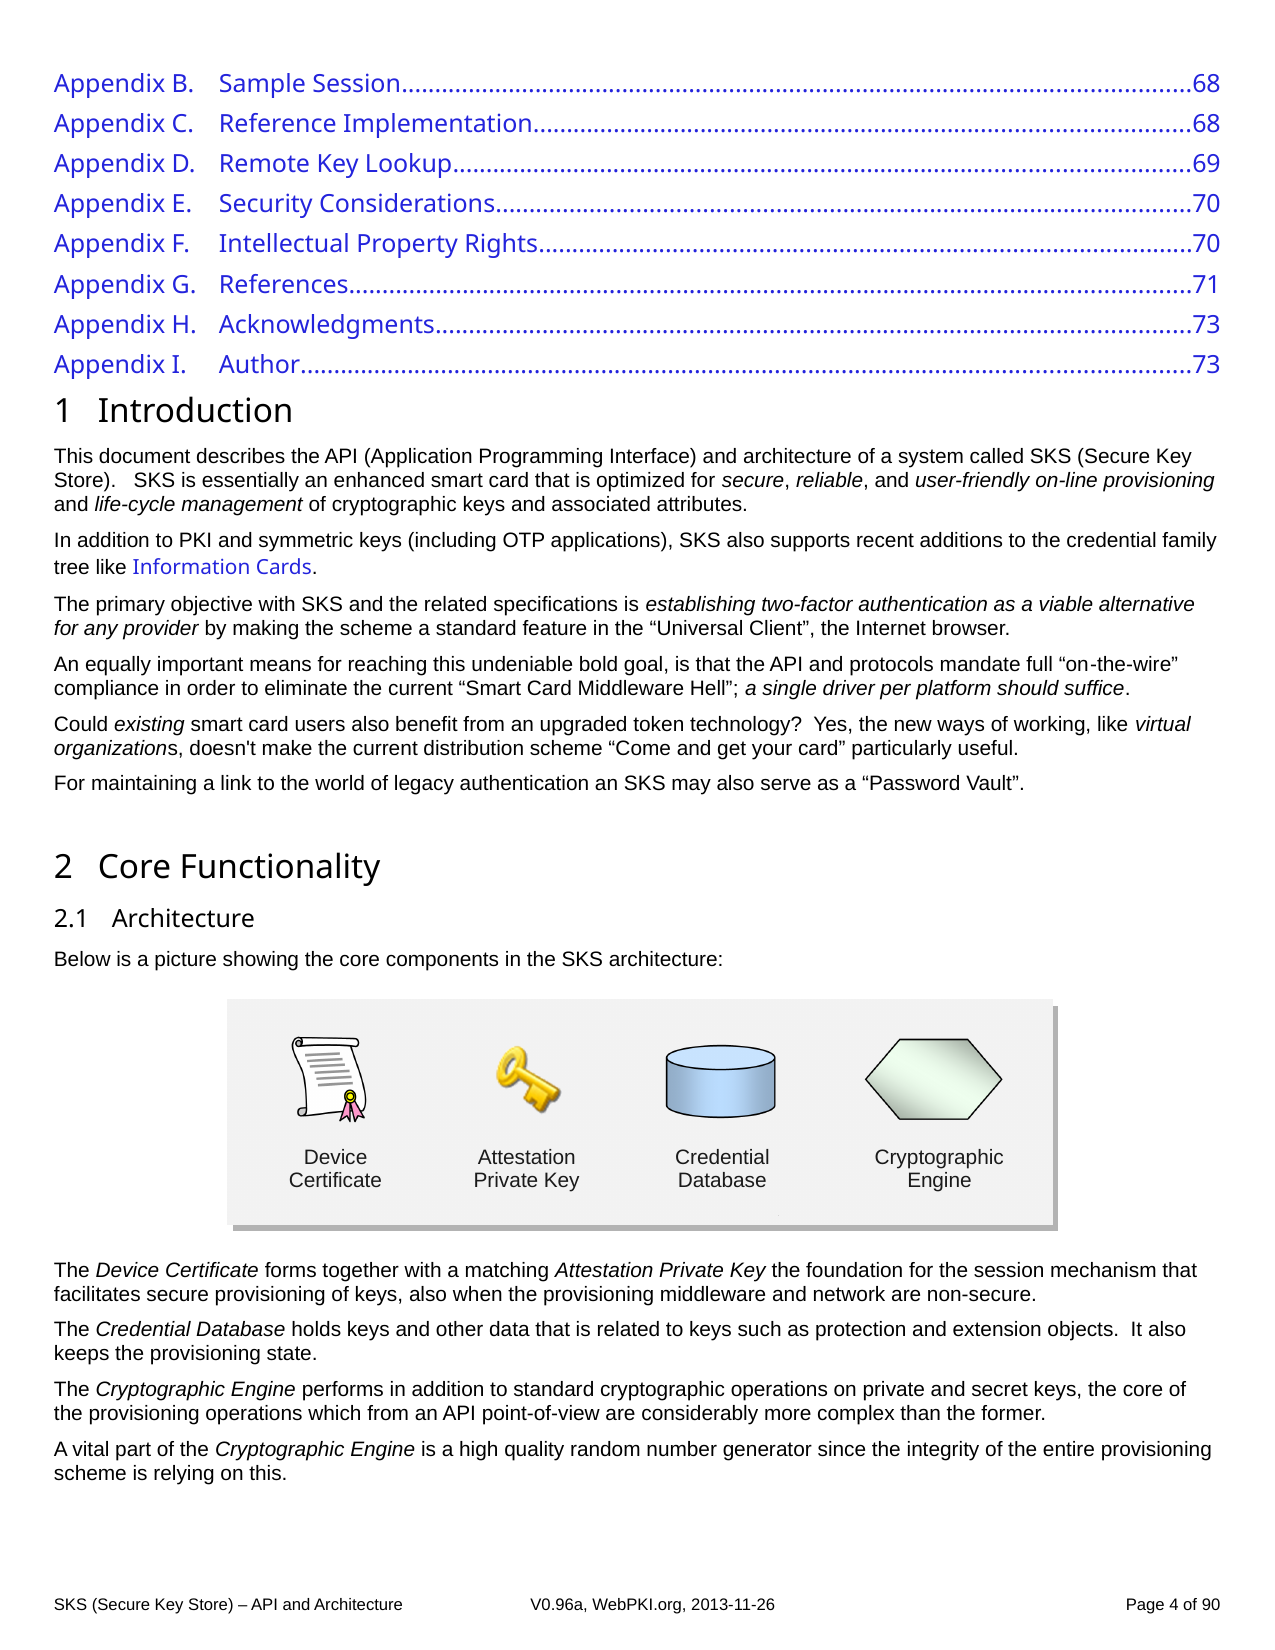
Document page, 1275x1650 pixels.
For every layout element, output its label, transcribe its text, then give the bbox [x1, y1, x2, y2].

text A vital part of the Cryptographic Engine is a high quality random number generator since the integrity of the entire provisioning scheme is relying on this. [54, 1437, 1221, 1484]
text Could existing smart card users also benefit from an upgraded token technology? Yes, the new ways of working, like virtual organizations, doesn't make the current distribution scheme “Come and get your card” particularly useful. [54, 712, 1221, 759]
text Appendix D. Remote Key Lookup 69 [54, 146, 1221, 180]
text An equally important means for reaching this undeniable bold goal, is that the API and protocols mandate full “on‑the‑wire” compliance in order to eliminate the current “Smart Card Middleware Hell”; a single driver per platform should suffice. [54, 652, 1221, 700]
text Below is a picture showing the core components in the SKS architecture: [54, 947, 1221, 971]
text The primary objective with SKS and the related specifications is establishing two-factor authentication as a viable alternative for any provider by making the scheme a standard feature in the “Universal Client”, the Internet browser. [54, 592, 1221, 640]
subtitle Introduction [54, 387, 1221, 432]
text The Cryptographic Engine performs in addition to standard cryptographic operations on private and secret keys, the core of the provisioning operations which from an API point-of-view are considerably more complex than the former. [54, 1377, 1221, 1425]
text For maintaining a link to the world of legacy authentication an SKS may also serve as a “Password Vault”. [54, 771, 1221, 795]
text Appendix C. Reference Implementation 68 [54, 106, 1221, 140]
subtitle Core Functionality [54, 843, 1221, 888]
text The Device Certificate forms together with a matching Attestation Private Key the foundation for the session mechanism that facilitates secure provisioning of keys, also when the provisioning middleware and network are non-secure. [54, 983, 1221, 1305]
text The Credential Database holds keys and other data that is related to keys such as protection and extension objects. It also keeps the provisioning state. [54, 1317, 1221, 1365]
subtitle Architecture [54, 901, 1221, 934]
text Appendix E. Security Considerations 70 [54, 186, 1221, 220]
text Appendix G. References 71 [54, 266, 1221, 300]
text Appendix F. Intellectual Property Rights 70 [54, 226, 1221, 260]
text Appendix H. Acknowledgments 73 [54, 306, 1221, 340]
text This document describes the API (Application Programming Interface) and architecture of a system called SKS (Secure Key Store). SKS is essentially an enhanced smart card that is optimized for secure, reliable, and user-friendly on-line provisioning and life-cycle management of cryptographic keys and associated attributes. [54, 444, 1221, 516]
text Appendix I. Author 73 [54, 346, 1221, 381]
text In addition to PKI and symmetric keys (including OTP applications), SKS also supports recent additions to the credential family tree like Information Cards. [54, 528, 1221, 580]
text Appendix B. Sample Session 68 [54, 66, 1221, 100]
